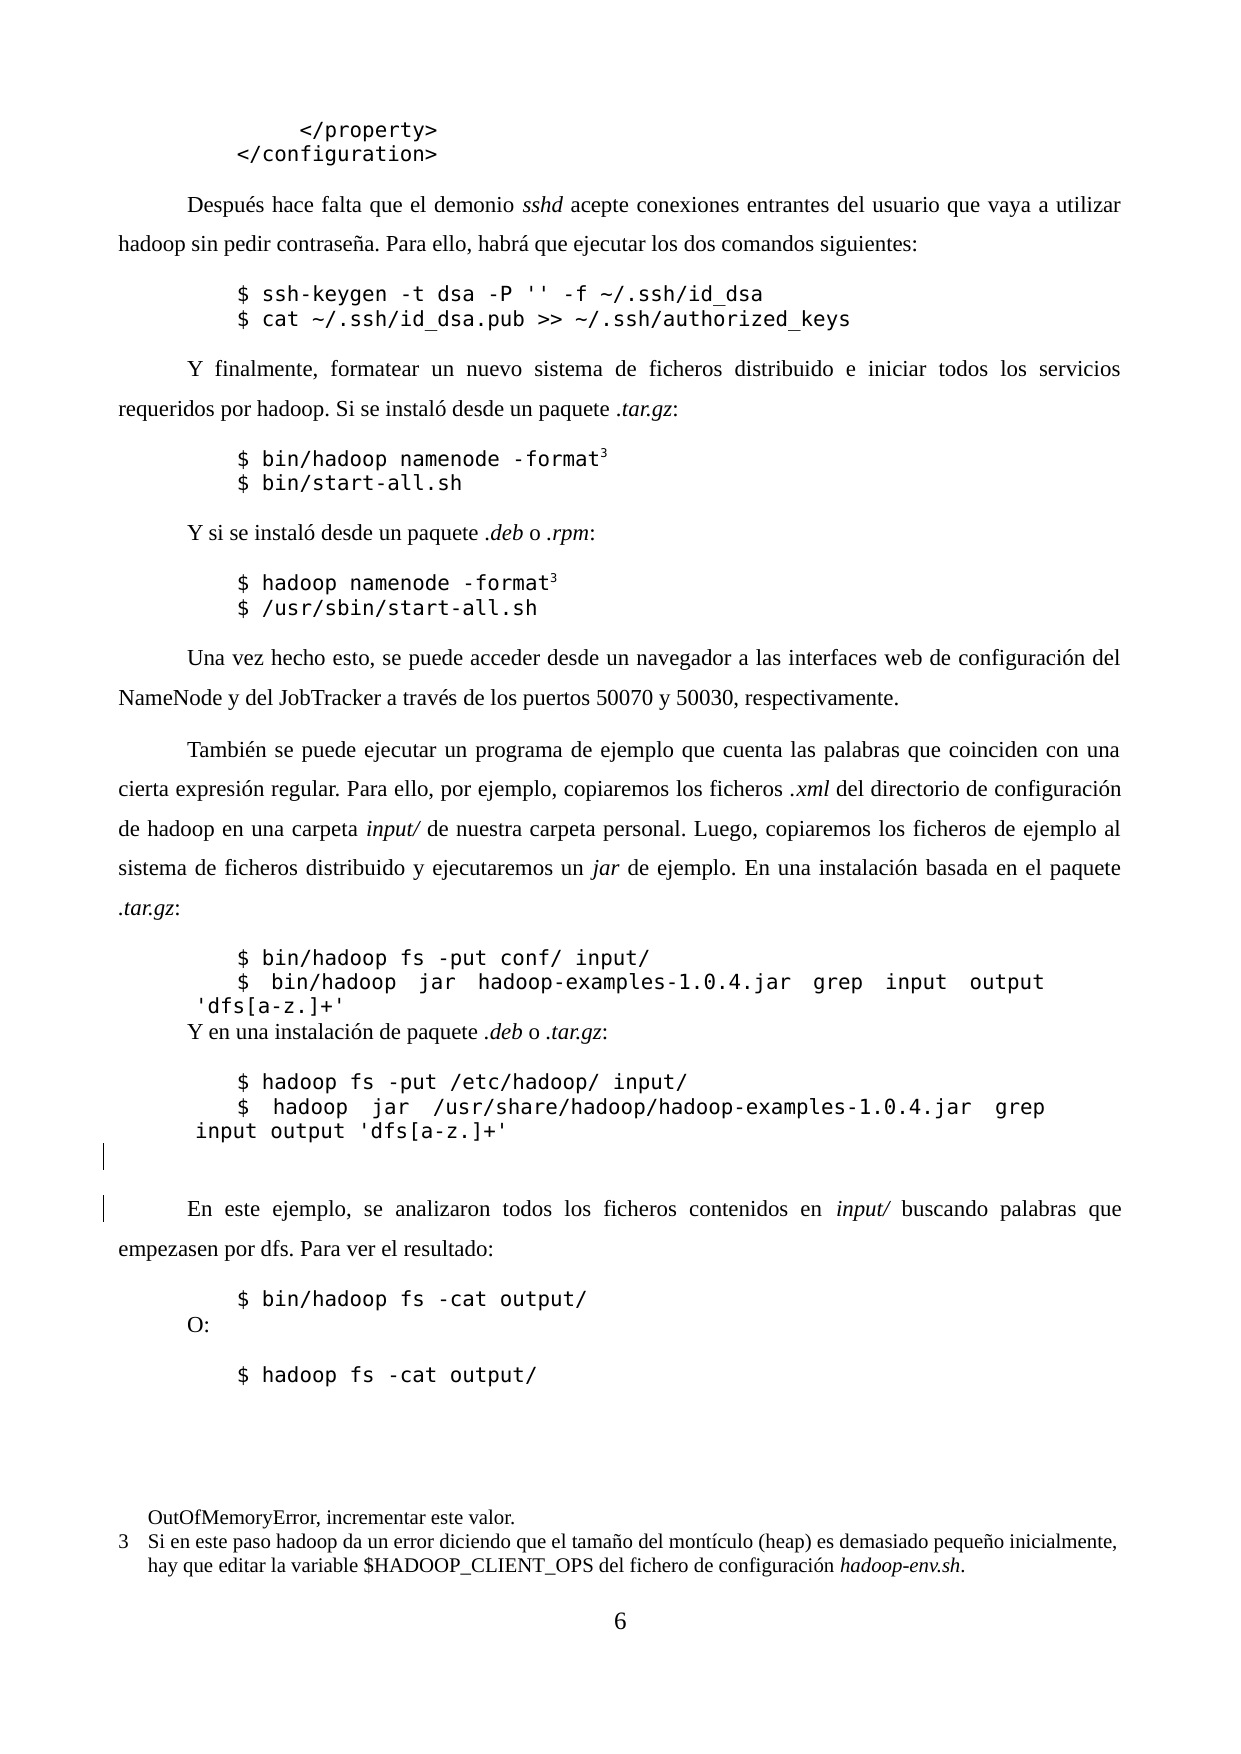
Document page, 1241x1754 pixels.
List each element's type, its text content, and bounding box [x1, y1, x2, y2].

text También se puede ejecutar un programa de ejemplo que cuenta las palabras que coinciden con una cierta expresión regular. Para ello, por ejemplo, copiaremos los ficheros .xml del directorio de configuración de hadoop en una carpeta input/ de nuestra carpeta personal. Luego, copiaremos los ficheros de ejemplo al sistema de ficheros distribuido y ejecutaremos un jar de ejemplo. En una instalación basada en el paquete .tar.gz: [118, 736, 1122, 920]
text Y si se instaló desde un paquete .deb o .rpm: [118, 519, 1122, 546]
text $ ssh-keygen -t dsa -P '' -f ~/.ssh/id_dsa [195, 282, 1045, 307]
text Una vez hecho esto, se puede acceder desde un navegador a las interfaces web de configuración del NameNode y del JobTracker a través de los puertos 50070 y 50030, respectivamente. [118, 644, 1122, 710]
text $ hadoop jar /usr/share/hadoop/hadoop-examples-1.0.4.jar grep input output 'dfs[a-z.]+' [195, 1095, 1045, 1143]
text O: [118, 1311, 1122, 1337]
text $ hadoop fs -put /etc/hadoop/ input/ [195, 1070, 1045, 1095]
text $ /usr/sbin/start-all.sh [195, 596, 1045, 620]
text $ bin/hadoop fs -cat output/ [195, 1287, 1045, 1311]
text $ bin/start-all.sh [195, 471, 1045, 495]
text Y finalmente, formatear un nuevo sistema de ficheros distribuido e iniciar todos los servicios requeridos por hadoop. Si se instaló desde un paquete .tar.gz: [118, 355, 1122, 421]
text Y en una instalación de paquete .deb o .tar.gz: [118, 1018, 1122, 1045]
text Si en este paso hadoop da un error diciendo que el tamaño del montículo (heap) es demasiado pequeño inicialmente, hay que editar la variable $HADOOP_CLIENT_OPS del fichero de configuración hadoop-env.sh. [118, 1529, 1122, 1577]
text Después hace falta que el demonio sshd acepte conexiones entrantes del usuario que vaya a utilizar hadoop sin pedir contraseña. Para ello, habrá que ejecutar los dos comandos siguientes: [118, 191, 1122, 257]
text $ bin/hadoop fs -put conf/ input/ [195, 946, 1045, 970]
text $ bin/hadoop namenode -format [195, 447, 1045, 471]
text </property> [195, 118, 1045, 142]
text En este ejemplo, se analizaron todos los ficheros contenidos en input/ buscando palabras que empezasen por dfs. Para ver el resultado: [118, 1195, 1122, 1261]
text $ bin/hadoop jar hadoop-examples-1.0.4.jar grep input output 'dfs[a-z.]+' [195, 970, 1045, 1018]
text $ hadoop fs -cat output/ [195, 1363, 1045, 1387]
text OutOfMemoryError, incrementar este valor. [118, 1504, 1122, 1529]
text $ hadoop namenode -format3 [195, 571, 1045, 596]
text $ cat ~/.ssh/id_dsa.pub >> ~/.ssh/authorized_keys [195, 307, 1045, 331]
text </configuration> [195, 142, 1045, 167]
